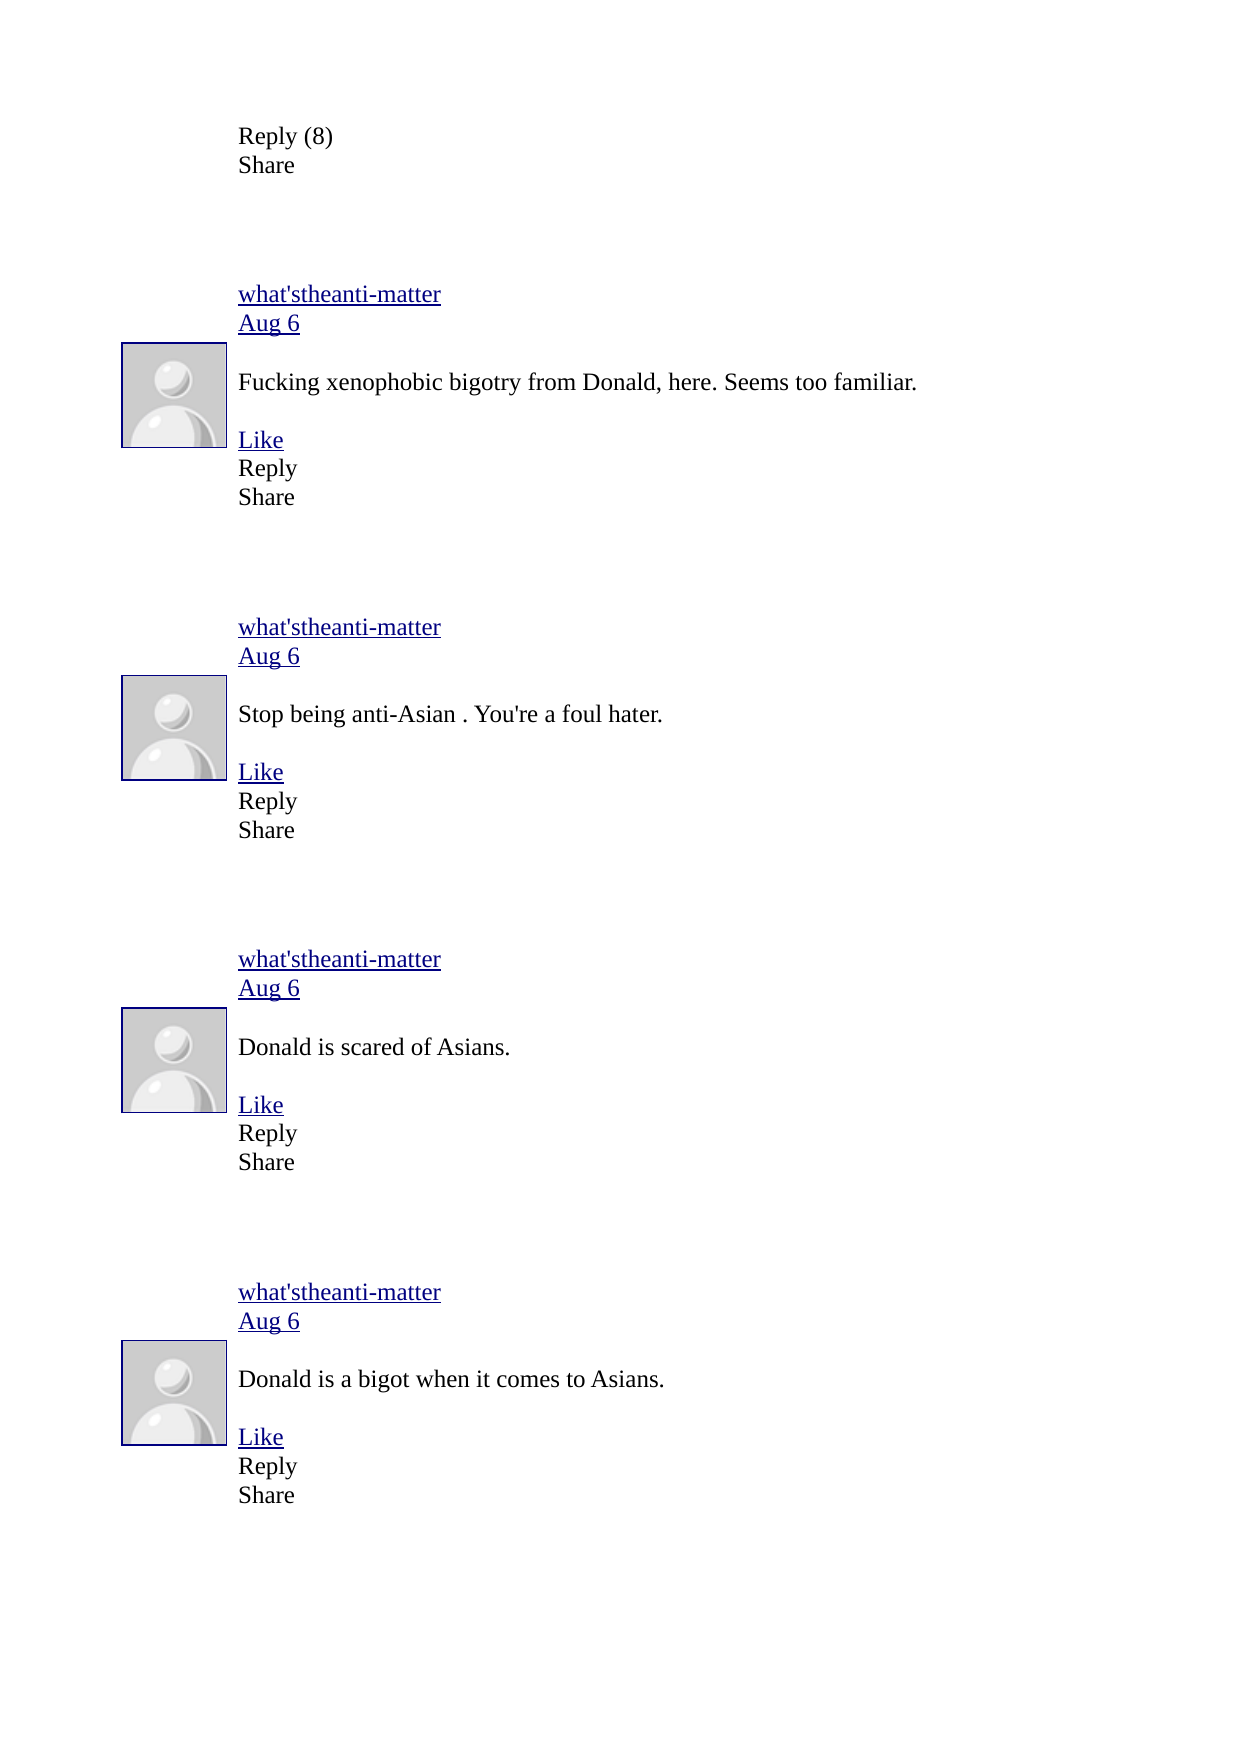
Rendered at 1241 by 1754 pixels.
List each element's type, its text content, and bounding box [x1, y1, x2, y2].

table_header [118, 609, 235, 846]
table_header [118, 118, 235, 181]
picture [123, 1009, 226, 1112]
table_header what'stheanti-matter Aug 6 Fucking xenophobic bigotry from Donald, here. Seems too familiar. Like Reply Share [235, 277, 928, 514]
table_header Reply (8) Share [235, 118, 1122, 181]
table_header what'stheanti-matter Aug 6 Stop being anti-Asian . You're a foul hater. Like Reply Share [235, 609, 675, 846]
picture [123, 1341, 226, 1444]
table_header [118, 277, 235, 514]
table_header [118, 1274, 235, 1511]
picture [123, 344, 226, 447]
table_header what'stheanti-matter Aug 6 Donald is a bigot when it comes to Asians. Like Reply Share [235, 1274, 676, 1511]
table_header [118, 942, 235, 1179]
picture [123, 676, 226, 779]
table_header what'stheanti-matter Aug 6 Donald is scared of Asians. Like Reply Share [235, 942, 523, 1179]
